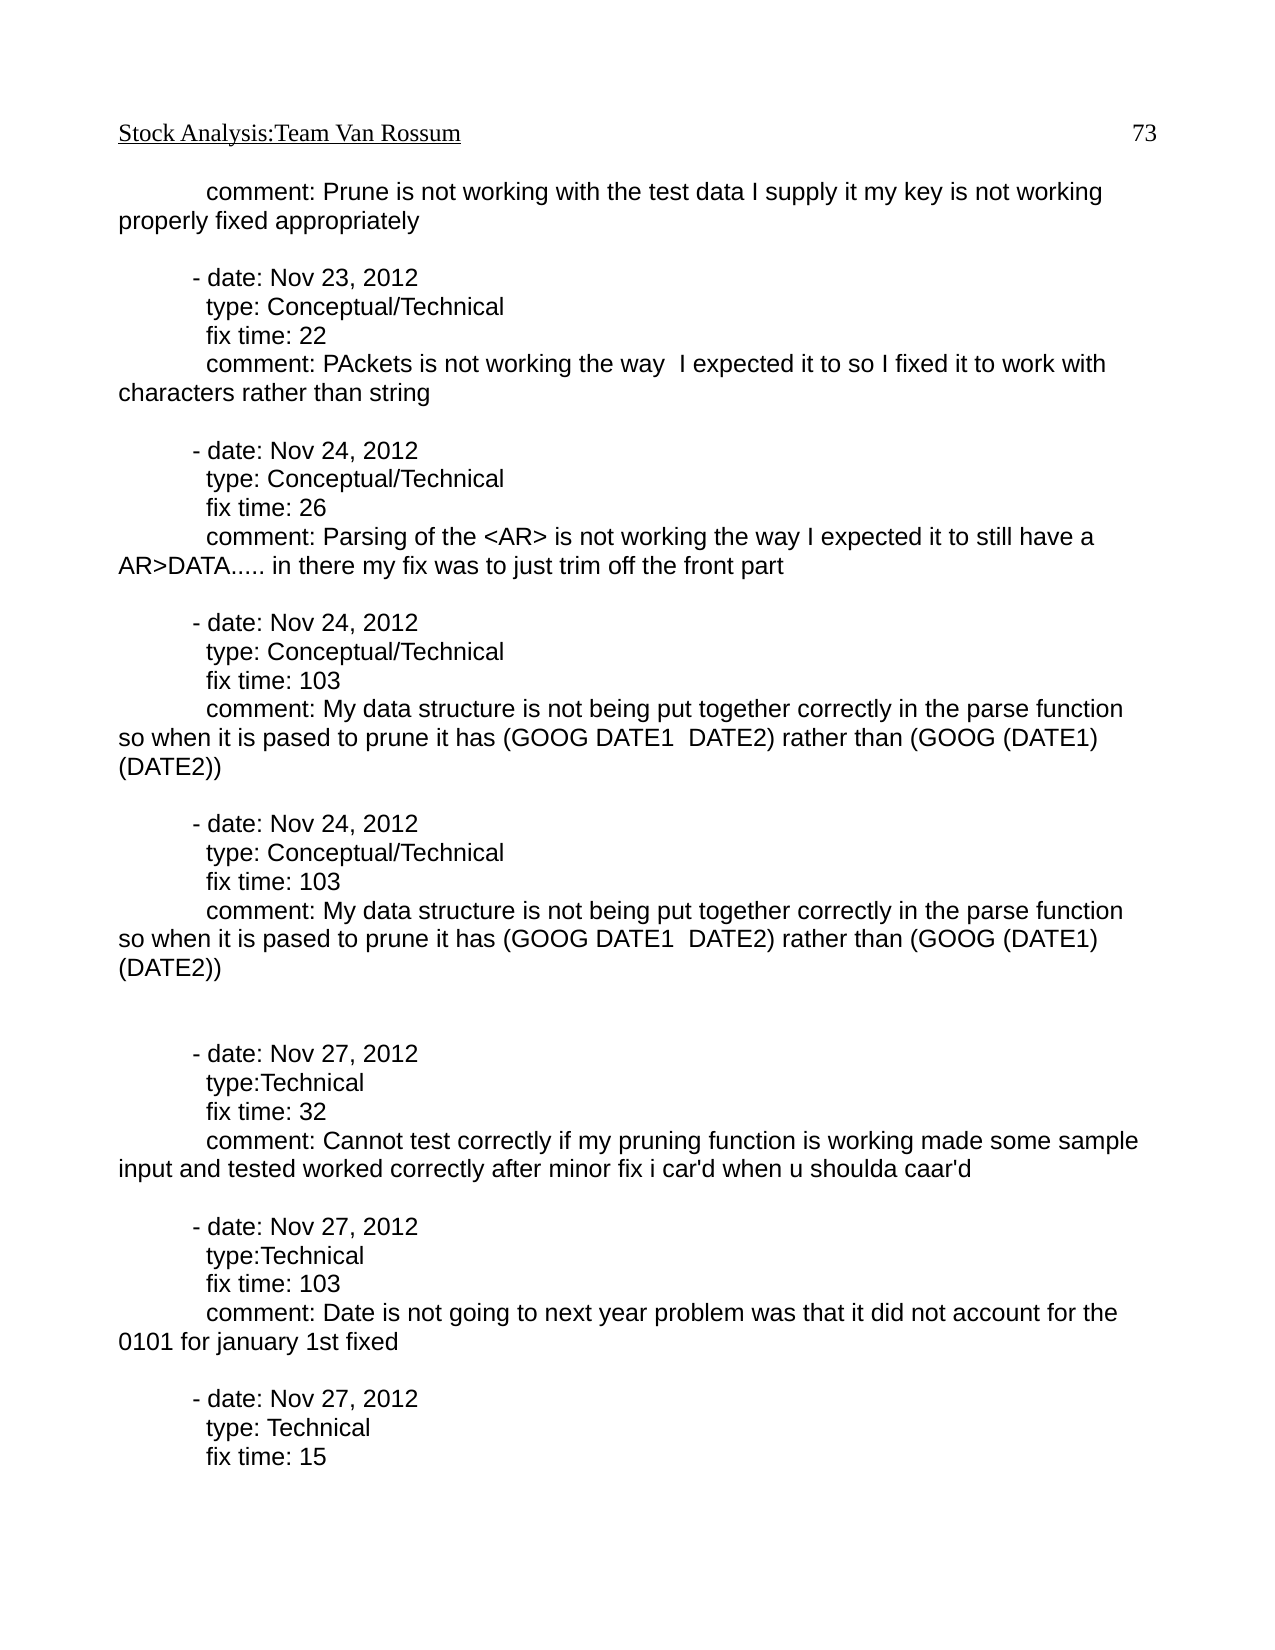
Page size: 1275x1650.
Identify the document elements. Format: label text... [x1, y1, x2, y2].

text - date: Nov 23, 2012 [118, 263, 1157, 292]
text - date: Nov 24, 2012 [118, 809, 1157, 838]
text type: Conceptual/Technical [118, 637, 1157, 666]
text type:Technical [118, 1241, 1157, 1269]
text comment: Parsing of the <AR> is not working the way I expected it to still have a AR>DATA..... in there my fix was to just trim off the front part [118, 522, 1157, 579]
text type: Technical [118, 1413, 1157, 1442]
text comment: My data structure is not being put together correctly in the parse function so when it is pased to prune it has (GOOG DATE1 DATE2) rather than (GOOG (DATE1) (DATE2)) [118, 694, 1157, 781]
text - date: Nov 24, 2012 [118, 436, 1157, 464]
text type: Conceptual/Technical [118, 838, 1157, 867]
text type: Conceptual/Technical [118, 464, 1157, 493]
text comment: PAckets is not working the way I expected it to so I fixed it to work with characters rather than string [118, 349, 1157, 407]
text fix time: 103 [118, 867, 1157, 896]
text - date: Nov 27, 2012 [118, 1384, 1157, 1413]
text - date: Nov 24, 2012 [118, 608, 1157, 637]
text comment: Prune is not working with the test data I supply it my key is not working properly fixed appropriately [118, 177, 1157, 234]
text type:Technical [118, 1068, 1157, 1097]
text - date: Nov 27, 2012 [118, 1212, 1157, 1241]
text fix time: 26 [118, 493, 1157, 522]
text comment: Date is not going to next year problem was that it did not account for the 0101 for january 1st fixed [118, 1298, 1157, 1356]
text fix time: 32 [118, 1097, 1157, 1126]
text - date: Nov 27, 2012 [118, 1039, 1157, 1068]
text fix time: 103 [118, 1269, 1157, 1298]
text comment: Cannot test correctly if my pruning function is working made some sample input and tested worked correctly after minor fix i car'd when u shoulda caar'd [118, 1126, 1157, 1183]
text type: Conceptual/Technical [118, 292, 1157, 321]
text comment: My data structure is not being put together correctly in the parse function so when it is pased to prune it has (GOOG DATE1 DATE2) rather than (GOOG (DATE1) (DATE2)) [118, 896, 1157, 982]
text fix time: 15 [118, 1442, 1157, 1471]
text fix time: 103 [118, 666, 1157, 694]
text fix time: 22 [118, 321, 1157, 349]
